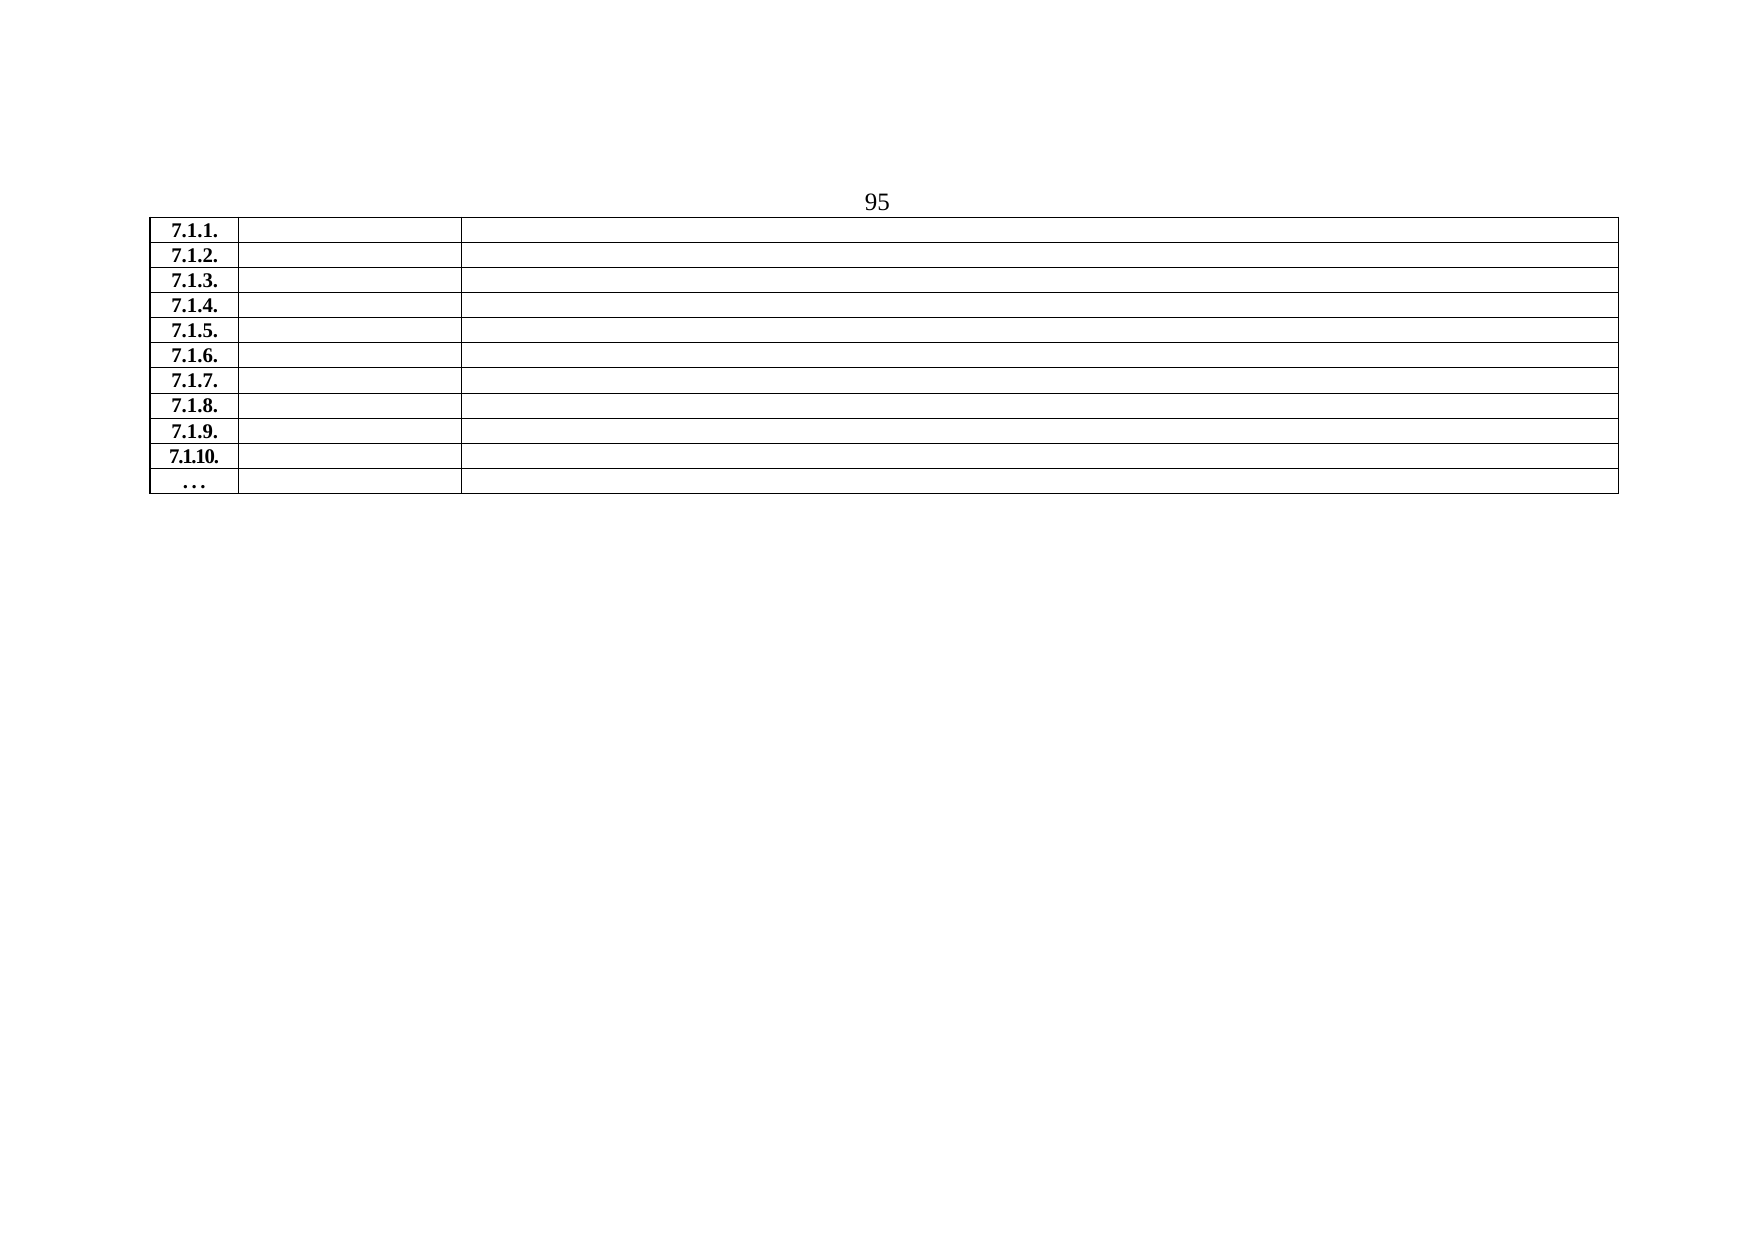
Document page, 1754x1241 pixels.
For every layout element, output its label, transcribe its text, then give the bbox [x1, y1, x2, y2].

table_cell [239, 318, 461, 342]
table_cell [462, 243, 1618, 267]
table_cell 7.1.2. [151, 243, 238, 267]
table_cell [462, 394, 1618, 417]
table_cell [1619, 443, 1627, 468]
table_cell [239, 293, 461, 317]
table_cell [239, 268, 461, 292]
table_cell 7.1.6. [151, 343, 238, 367]
table_cell [239, 343, 461, 367]
table_cell [462, 268, 1618, 292]
table_cell [239, 444, 461, 468]
table_cell [1619, 317, 1627, 342]
table_cell 7.1.4. [151, 293, 238, 317]
table_cell [1619, 367, 1627, 392]
table_cell [462, 318, 1618, 342]
table_cell [462, 293, 1618, 317]
table_cell [1619, 418, 1627, 443]
table_cell [462, 444, 1618, 468]
table_cell 7.1.8. [151, 394, 238, 417]
table_cell [239, 469, 461, 493]
table_cell [239, 243, 461, 267]
table_cell [1619, 292, 1627, 317]
table_cell [462, 469, 1618, 493]
table_cell 7.1.1. [151, 218, 238, 242]
table_cell [1619, 342, 1627, 367]
table_cell 7.1.10. [151, 444, 238, 468]
table_cell [1619, 217, 1627, 242]
table_cell 7.1.3. [151, 268, 238, 292]
table_cell [462, 343, 1618, 367]
table_cell [462, 368, 1618, 392]
table_cell [462, 419, 1618, 443]
table_cell 7.1.5. [151, 318, 238, 342]
table_cell [1619, 242, 1627, 267]
table_cell [239, 368, 461, 392]
table_cell [1619, 393, 1627, 417]
table_cell 7.1.7. [151, 368, 238, 392]
table_cell 7.1.9. [151, 419, 238, 443]
table_cell . . . [151, 469, 238, 493]
table_cell [239, 419, 461, 443]
table_cell [1619, 267, 1627, 292]
table_cell [239, 394, 461, 417]
table_cell [1619, 468, 1627, 493]
table_cell [239, 218, 461, 242]
table_cell [462, 218, 1618, 242]
